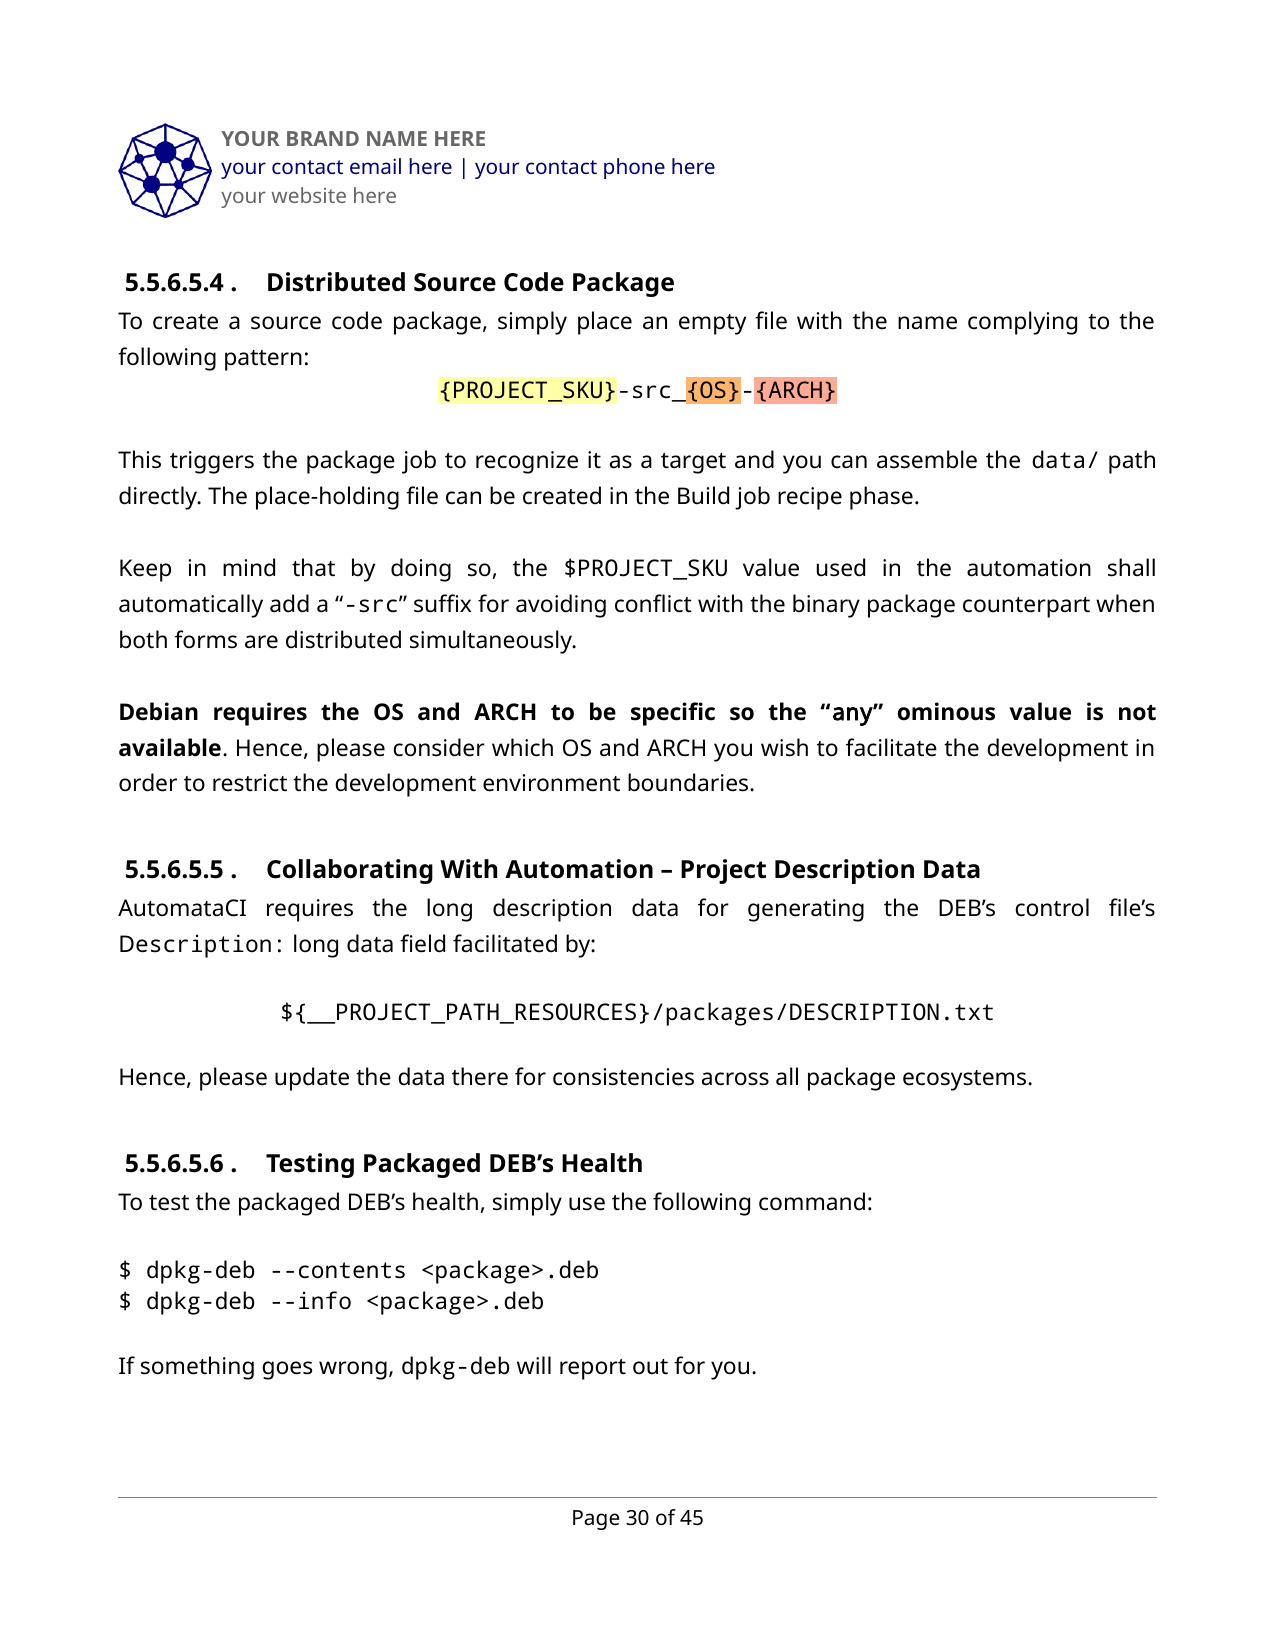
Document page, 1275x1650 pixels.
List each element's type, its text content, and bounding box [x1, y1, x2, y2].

text To create a source code package, simply place an empty file with the name complying to the following pattern: [118, 305, 1157, 372]
text Debian requires the OS and ARCH to be specific so the “any” ominous value is not available. Hence, please consider which OS and ARCH you wish to facilitate the development in order to restrict the development environment boundaries. [118, 696, 1157, 799]
text This triggers the package job to recognize it as a target and you can assemble the data/ path directly. The place-holding file can be created in the Build job recipe phase. [118, 444, 1157, 511]
subtitle Testing Packaged DEB’s Health [118, 1146, 1157, 1179]
subtitle Distributed Source Code Package [118, 265, 1157, 299]
text Hence, please update the data there for consistencies across all package ecosystems. [118, 1061, 1157, 1092]
text If something goes wrong, dpkg-deb will report out for you. [118, 1350, 1157, 1381]
text Keep in mind that by doing so, the $PROJECT_SKU value used in the automation shall automatically add a “-src” suffix for avoiding conflict with the binary package counterpart when both forms are distributed simultaneously. [118, 552, 1157, 655]
subtitle Collaborating With Automation – Project Description Data [118, 852, 1157, 886]
text ${__PROJECT_PATH_RESOURCES}/packages/DESCRIPTION.txt [118, 999, 1157, 1026]
text $ dpkg-deb --contents <package>.deb [118, 1257, 1157, 1284]
text To test the packaged DEB’s health, simply use the following command: [118, 1186, 1157, 1217]
text {PROJECT_SKU}-src_{OS}-{ARCH} [118, 377, 1157, 404]
text AutomataCI requires the long description data for generating the DEB’s control file’s Description: long data field facilitated by: [118, 892, 1157, 959]
text $ dpkg-deb --info <package>.deb [118, 1288, 1157, 1315]
picture [118, 123, 212, 218]
